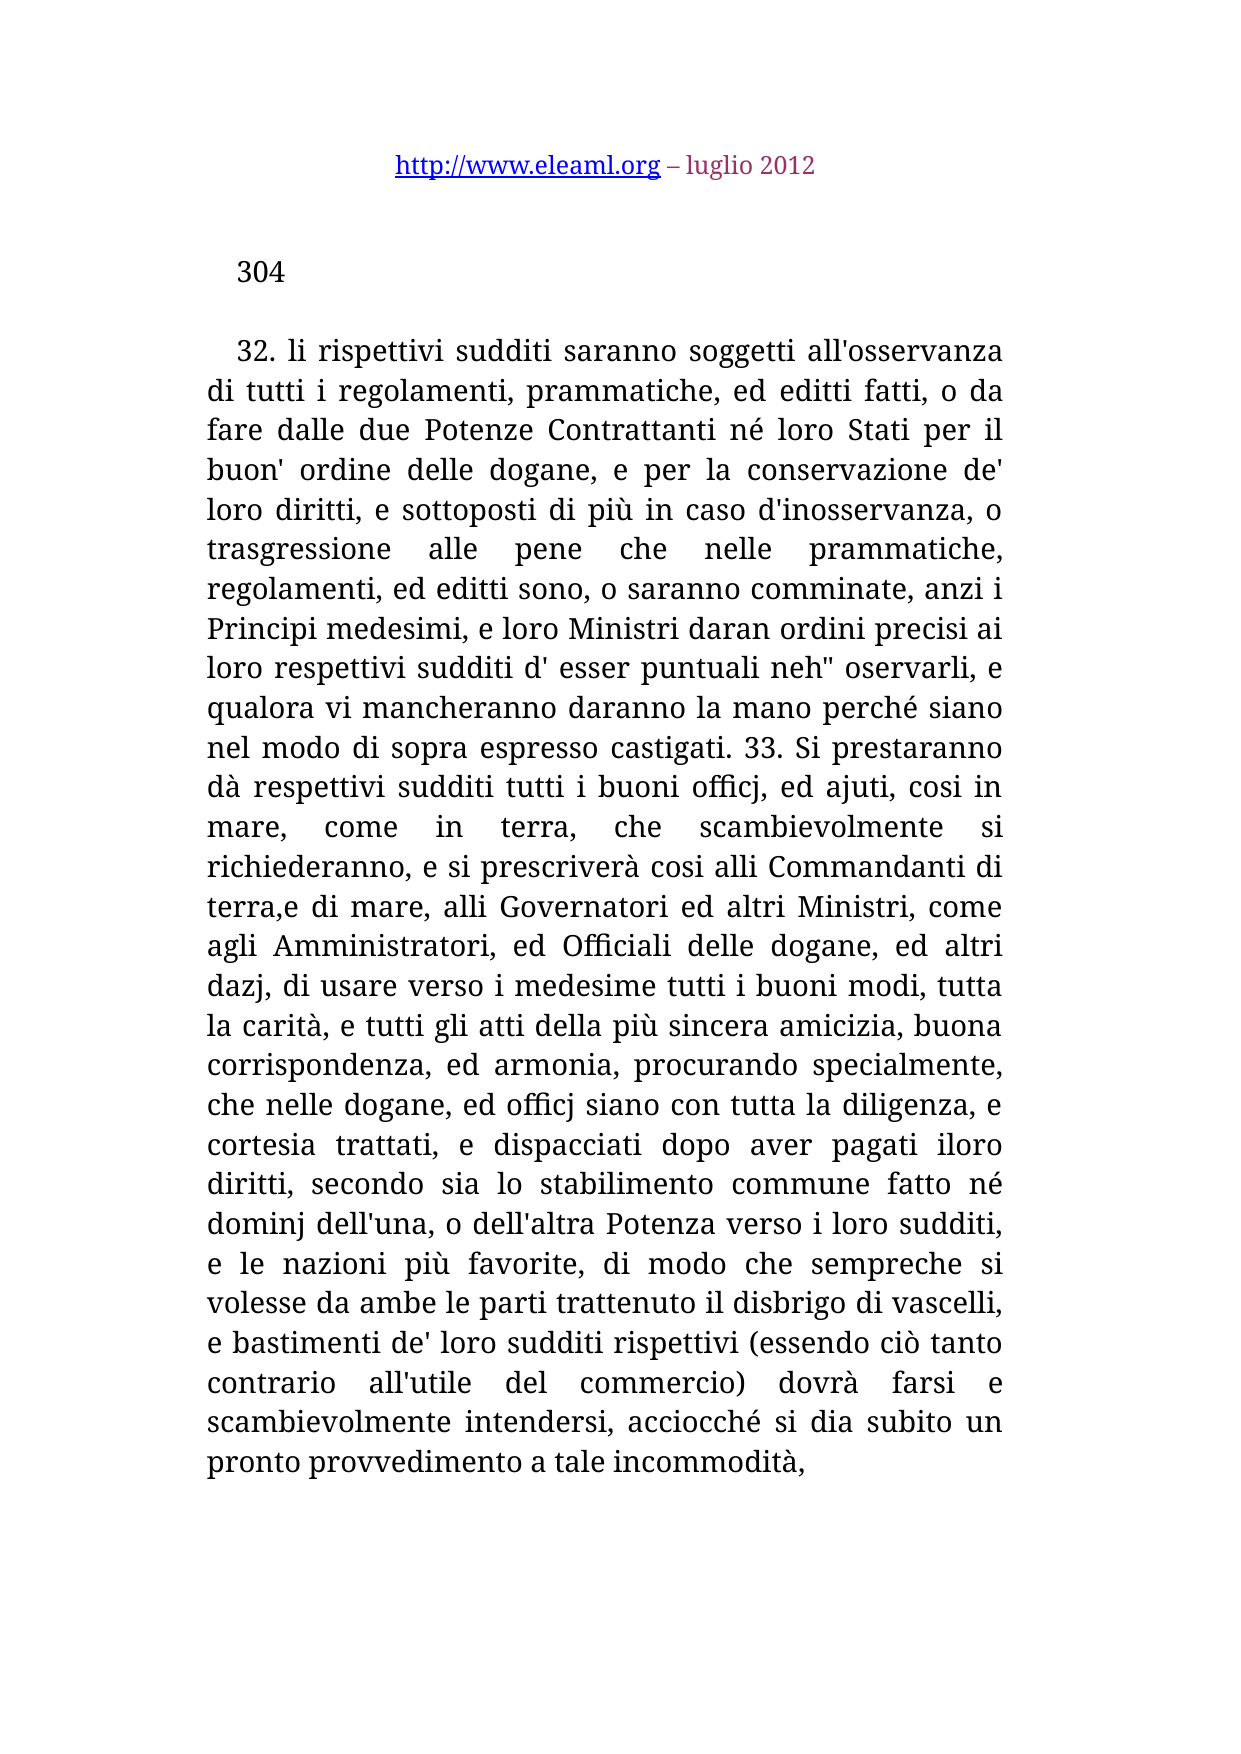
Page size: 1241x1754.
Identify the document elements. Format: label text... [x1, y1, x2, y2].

text 32. li rispettivi sudditi saranno soggetti all'osservanza di tutti i regolamenti, prammatiche, ed editti fatti, o da fare dalle due Potenze Contrattanti né loro Stati per il buon' ordine delle dogane, e per la conservazione de' loro diritti, e sottoposti di più in caso d'inosservanza, o trasgressione alle pene che nelle prammatiche, regolamenti, ed editti sono, o saranno comminate, anzi i Principi medesimi, e loro Ministri daran ordini precisi ai loro respettivi sudditi d' esser puntuali neh" oservarli, e qualora vi mancheranno daranno la mano perché siano nel modo di sopra espresso castigati. 33. Si prestaranno dà respettivi sudditi tutti i buoni officj, ed ajuti, cosi in mare, come in terra, che scambievolmente si richiederanno, e si prescriverà cosi alli Commandanti di terra,e di mare, alli Governatori ed altri Ministri, come agli Amministratori, ed Officiali delle dogane, ed altri dazj, di usare verso i medesime tutti i buoni modi, tutta la carità, e tutti gli atti della più sincera amicizia, buona corrispondenza, ed armonia, procurando specialmente, che nelle dogane, ed officj siano con tutta la diligenza, e cortesia trattati, e dispacciati dopo aver pagati iloro diritti, secondo sia lo stabilimento commune fatto né dominj dell'una, o dell'altra Potenza verso i loro sudditi, e le nazioni più favorite, di modo che sempreche si volesse da ambe le parti trattenuto il disbrigo di vascelli, e bastimenti de' loro sudditi rispettivi (essendo ciò tanto contrario all'utile del commercio) dovrà farsi e scambievolmente intendersi, acciocché si dia subito un pronto provvedimento a tale incommodità, [207, 330, 1004, 1481]
text 304 [207, 251, 1004, 291]
